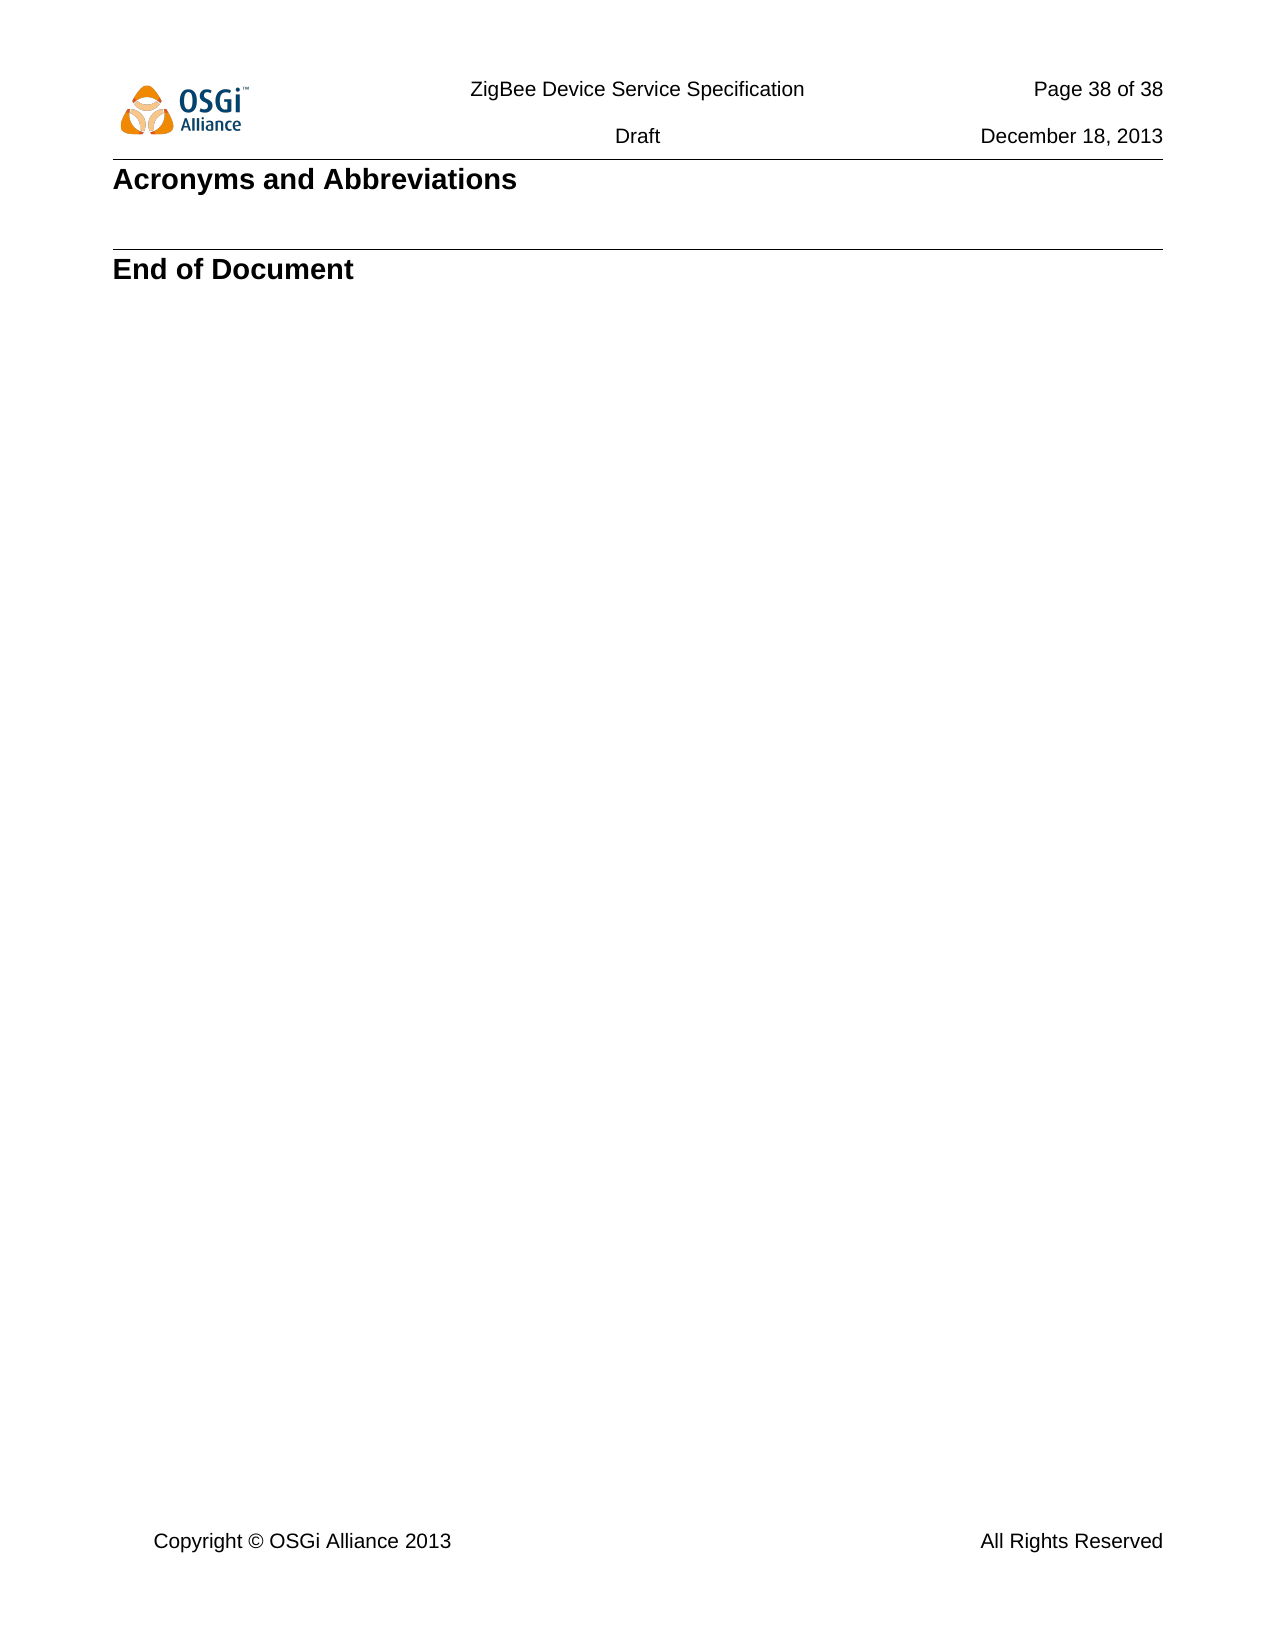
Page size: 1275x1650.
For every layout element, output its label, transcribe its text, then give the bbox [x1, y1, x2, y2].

subtitle Acronyms and Abbreviations [112, 160, 1163, 196]
picture [113, 78, 257, 142]
subtitle End of Document [112, 250, 1163, 285]
